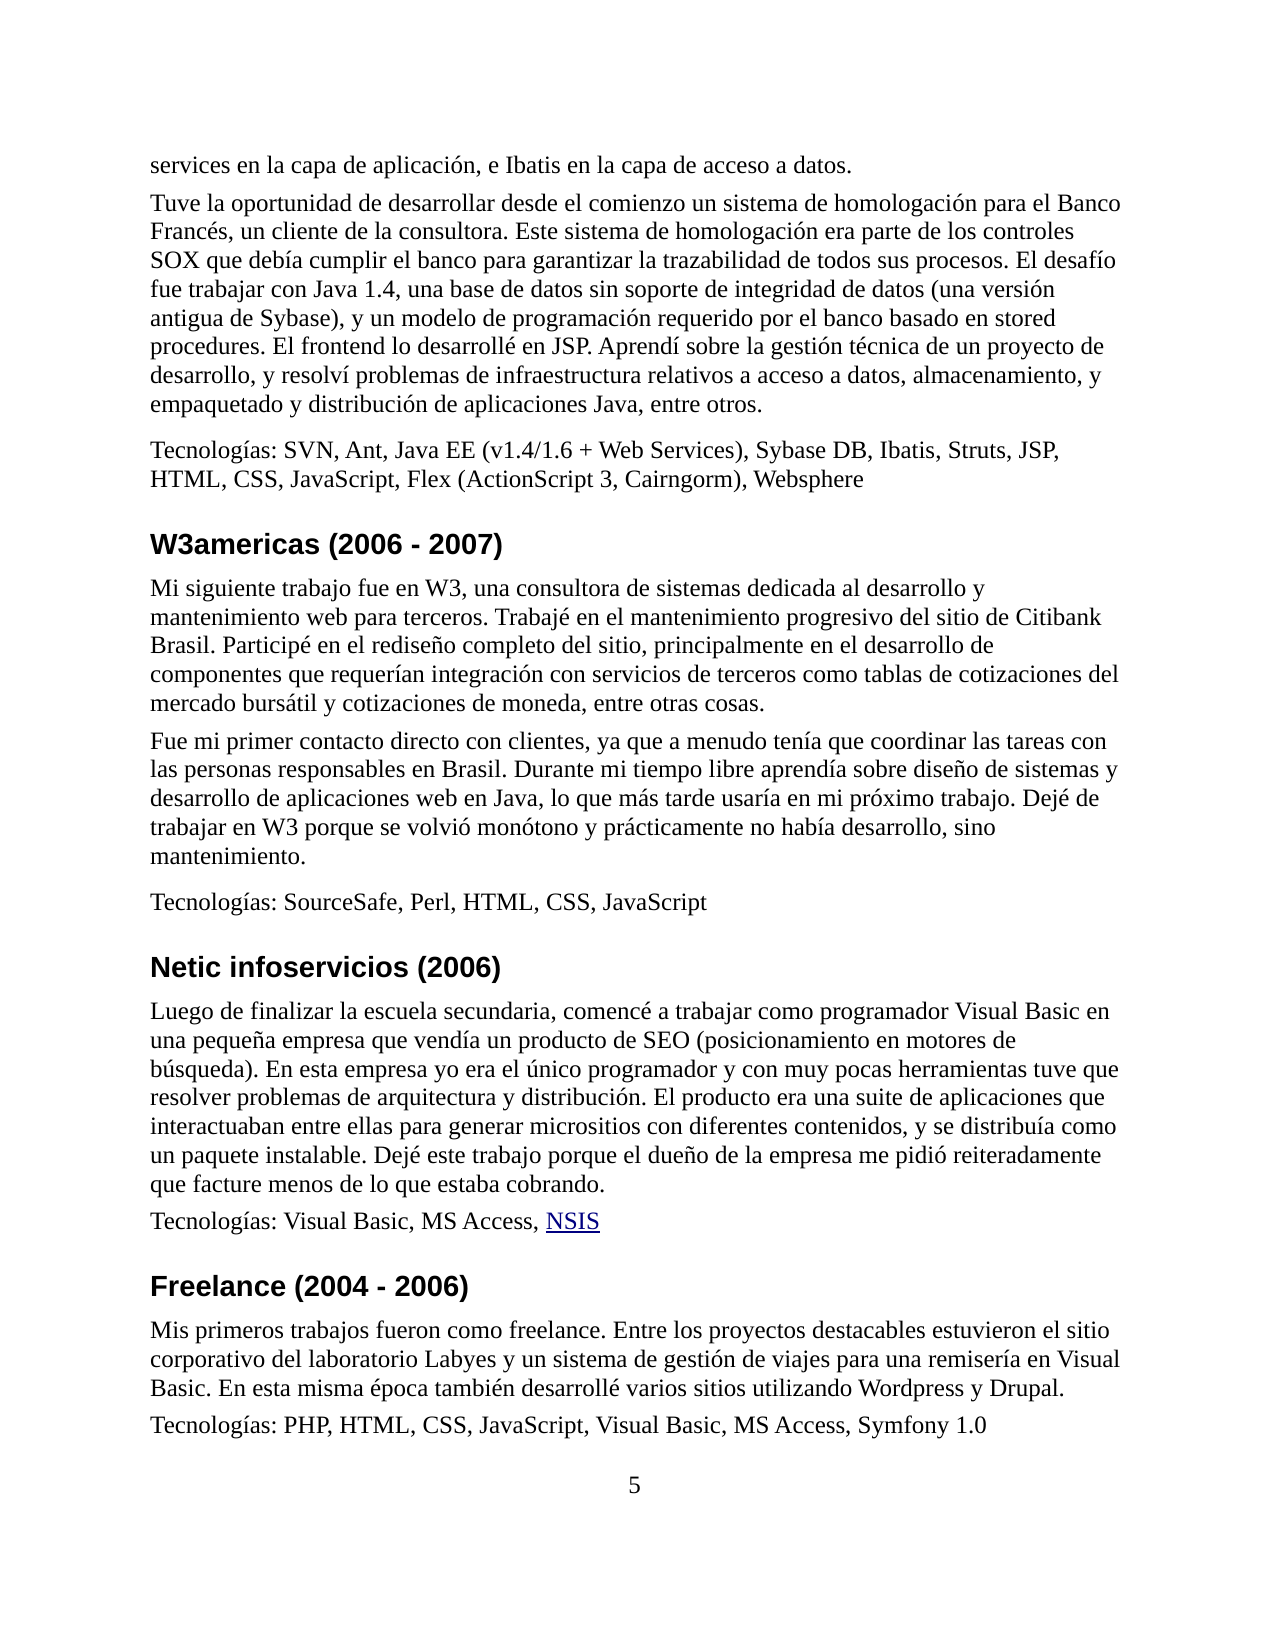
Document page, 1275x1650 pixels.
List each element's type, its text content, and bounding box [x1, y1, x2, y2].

text Tecnologías: SourceSafe, Perl, HTML, CSS, JavaScript [150, 887, 1125, 916]
text Tuve la oportunidad de desarrollar desde el comienzo un sistema de homologación para el Banco Francés, un cliente de la consultora. Este sistema de homologación era parte de los controles SOX que debía cumplir el banco para garantizar la trazabilidad de todos sus procesos. El desafío fue trabajar con Java 1.4, una base de datos sin soporte de integridad de datos (una versión antigua de Sybase), y un modelo de programación requerido por el banco basado en stored procedures. El frontend lo desarrollé en JSP. Aprendí sobre la gestión técnica de un proyecto de desarrollo, y resolví problemas de infraestructura relativos a acceso a datos, almacenamiento, y empaquetado y distribución de aplicaciones Java, entre otros. [150, 188, 1125, 418]
subtitle W3americas (2006 - 2007) [150, 527, 1125, 561]
subtitle Freelance (2004 - 2006) [150, 1269, 1125, 1303]
text Luego de finalizar la escuela secundaria, comencé a trabajar como programador Visual Basic en una pequeña empresa que vendía un producto de SEO (posicionamiento en motores de búsqueda). En esta empresa yo era el único programador y con muy pocas herramientas tuve que resolver problemas de arquitectura y distribución. El producto era una suite de aplicaciones que interactuaban entre ellas para generar micrositios con diferentes contenidos, y se distribuía como un paquete instalable. Dejé este trabajo porque el dueño de la empresa me pidió reiteradamente que facture menos de lo que estaba cobrando. [150, 996, 1125, 1197]
text Tecnologías: Visual Basic, MS Access, NSIS [150, 1206, 1125, 1235]
text Fue mi primer contacto directo con clientes, ya que a menudo tenía que coordinar las tareas con las personas responsables en Brasil. Durante mi tiempo libre aprendía sobre diseño de sistemas y desarrollo de aplicaciones web en Java, lo que más tarde usaría en mi próximo trabajo. Dejé de trabajar en W3 porque se volvió monótono y prácticamente no había desarrollo, sino mantenimiento. [150, 726, 1125, 869]
text Tecnologías: SVN, Ant, Java EE (v1.4/1.6 + Web Services), Sybase DB, Ibatis, Struts, JSP, HTML, CSS, JavaScript, Flex (ActionScript 3, Cairngorm), Websphere [150, 436, 1125, 493]
text Tecnologías: PHP, HTML, CSS, JavaScript, Visual Basic, MS Access, Symfony 1.0 [150, 1410, 1125, 1439]
text services en la capa de aplicación, e Ibatis en la capa de acceso a datos. [150, 150, 1125, 179]
text Mis primeros trabajos fueron como freelance. Entre los proyectos destacables estuvieron el sitio corporativo del laboratorio Labyes y un sistema de gestión de viajes para una remisería en Visual Basic. En esta misma época también desarrollé varios sitios utilizando Wordpress y Drupal. [150, 1315, 1125, 1401]
text Mi siguiente trabajo fue en W3, una consultora de sistemas dedicada al desarrollo y mantenimiento web para terceros. Trabajé en el mantenimiento progresivo del sitio de Citibank Brasil. Participé en el rediseño completo del sitio, principalmente en el desarrollo de componentes que requerían integración con servicios de terceros como tablas de cotizaciones del mercado bursátil y cotizaciones de moneda, entre otras cosas. [150, 573, 1125, 717]
subtitle Netic infoservicios (2006) [150, 950, 1125, 984]
